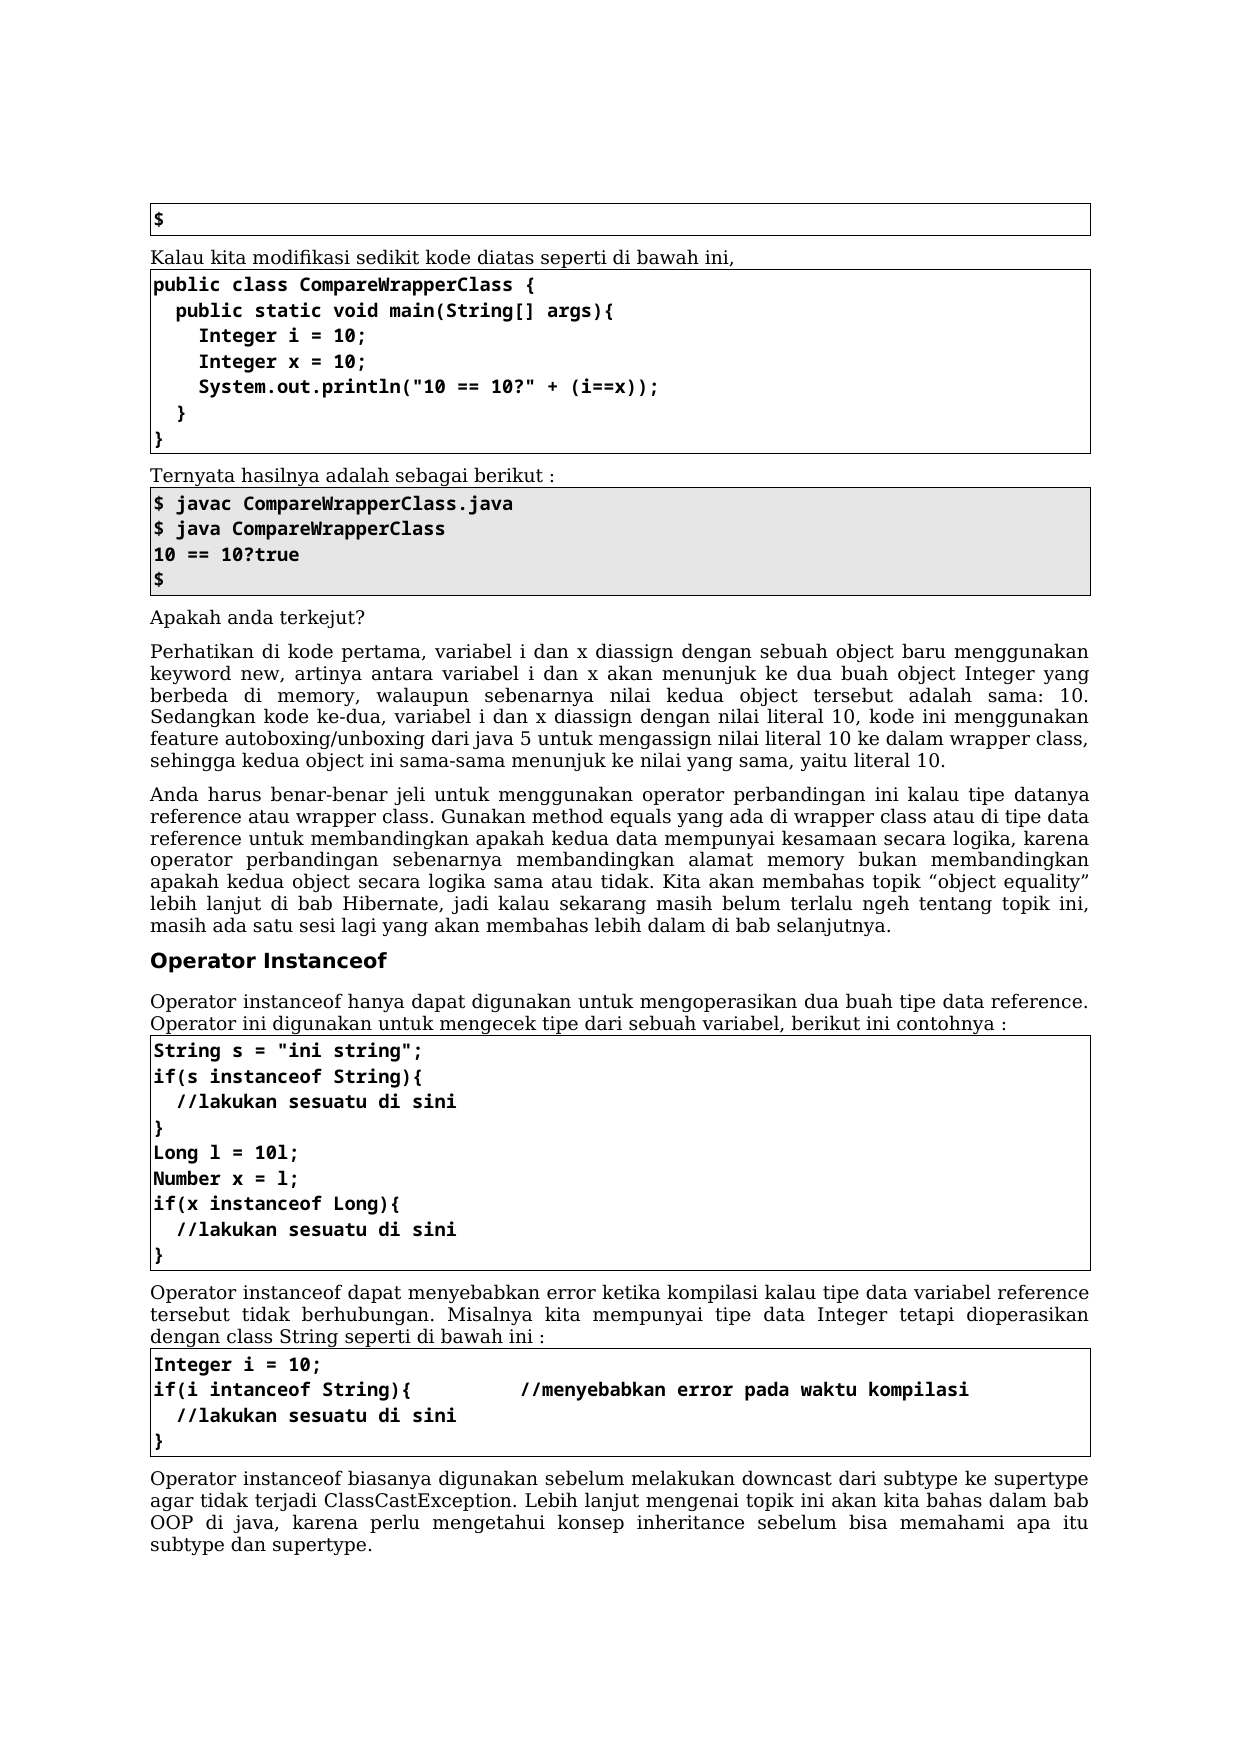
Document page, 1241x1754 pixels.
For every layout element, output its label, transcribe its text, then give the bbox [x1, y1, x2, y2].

text } [151, 1424, 1090, 1456]
text Anda harus benar-benar jeli untuk menggunakan operator perbandingan ini kalau tipe datanya reference atau wrapper class. Gunakan method equals yang ada di wrapper class atau di tipe data reference untuk membandingkan apakah kedua data mempunyai kesamaan secara logika, karena operator perbandingan sebenarnya membandingkan alamat memory bukan membandingkan apakah kedua object secara logika sama atau tidak. Kita akan membahas topik “object equality” lebih lanjut di bab Hibernate, jadi kalau sekarang masih belum terlalu ngeh tentang topik ini, masih ada satu sesi lagi yang akan membahas lebih dalam di bab selanjutnya. [150, 784, 1091, 937]
text Long l = 10l; [151, 1137, 1090, 1162]
text //lakukan sesuatu di sini [151, 1399, 1090, 1424]
text System.out.println("10 == 10?" + (i==x)); [151, 371, 1090, 396]
text Kalau kita modifikasi sedikit kode diatas seperti di bawah ini, [150, 247, 1091, 268]
text Integer x = 10; [151, 345, 1090, 371]
text //lakukan sesuatu di sini [151, 1213, 1090, 1239]
text public class CompareWrapperClass { [151, 270, 1090, 294]
text $ [151, 564, 1090, 595]
text $ java CompareWrapperClass [151, 513, 1090, 538]
text String s = "ini string"; [151, 1036, 1090, 1060]
text Operator instanceof hanya dapat digunakan untuk mengoperasikan dua buah tipe data reference. Operator ini digunakan untuk mengecek tipe dari sebuah variabel, berikut ini contohnya : [150, 991, 1091, 1034]
text 10 == 10?true [151, 538, 1090, 564]
text Number x = l; [151, 1162, 1090, 1188]
text $ javac CompareWrapperClass.java [151, 488, 1090, 513]
text if(i intanceof String){ //menyebabkan error pada waktu kompilasi [151, 1373, 1090, 1399]
text } [151, 396, 1090, 422]
text if(s instanceof String){ [151, 1060, 1090, 1086]
text public static void main(String[] args){ [151, 294, 1090, 319]
text Ternyata hasilnya adalah sebagai berikut : [150, 465, 1091, 487]
text Perhatikan di kode pertama, variabel i dan x diassign dengan sebuah object baru menggunakan keyword new, artinya antara variabel i dan x akan menunjuk ke dua buah object Integer yang berbeda di memory, walaupun sebenarnya nilai kedua object tersebut adalah sama: 10. Sedangkan kode ke-dua, variabel i dan x diassign dengan nilai literal 10, kode ini menggunakan feature autoboxing/unboxing dari java 5 untuk mengassign nilai literal 10 ke dalam wrapper class, sehingga kedua object ini sama-sama menunjuk ke nilai yang sama, yaitu literal 10. [150, 641, 1091, 772]
text Integer i = 10; [151, 1349, 1090, 1373]
text if(x instanceof Long){ [151, 1188, 1090, 1213]
text } [151, 1111, 1090, 1137]
subtitle Operator Instanceof [150, 949, 1091, 973]
text } [151, 422, 1090, 453]
text Operator instanceof biasanya digunakan sebelum melakukan downcast dari subtype ke supertype agar tidak terjadi ClassCastException. Lebih lanjut mengenai topik ini akan kita bahas dalam bab OOP di java, karena perlu mengetahui konsep inheritance sebelum bisa memahami apa itu subtype dan supertype. [150, 1468, 1091, 1555]
text Integer i = 10; [151, 319, 1090, 345]
text } [151, 1239, 1090, 1270]
text Operator instanceof dapat menyebabkan error ketika kompilasi kalau tipe data variabel reference tersebut tidak berhubungan. Misalnya kita mempunyai tipe data Integer tetapi dioperasikan dengan class String seperti di bawah ini : [150, 1282, 1091, 1348]
text Apakah anda terkejut? [150, 607, 1091, 629]
text $ [151, 204, 1090, 235]
text //lakukan sesuatu di sini [151, 1086, 1090, 1111]
